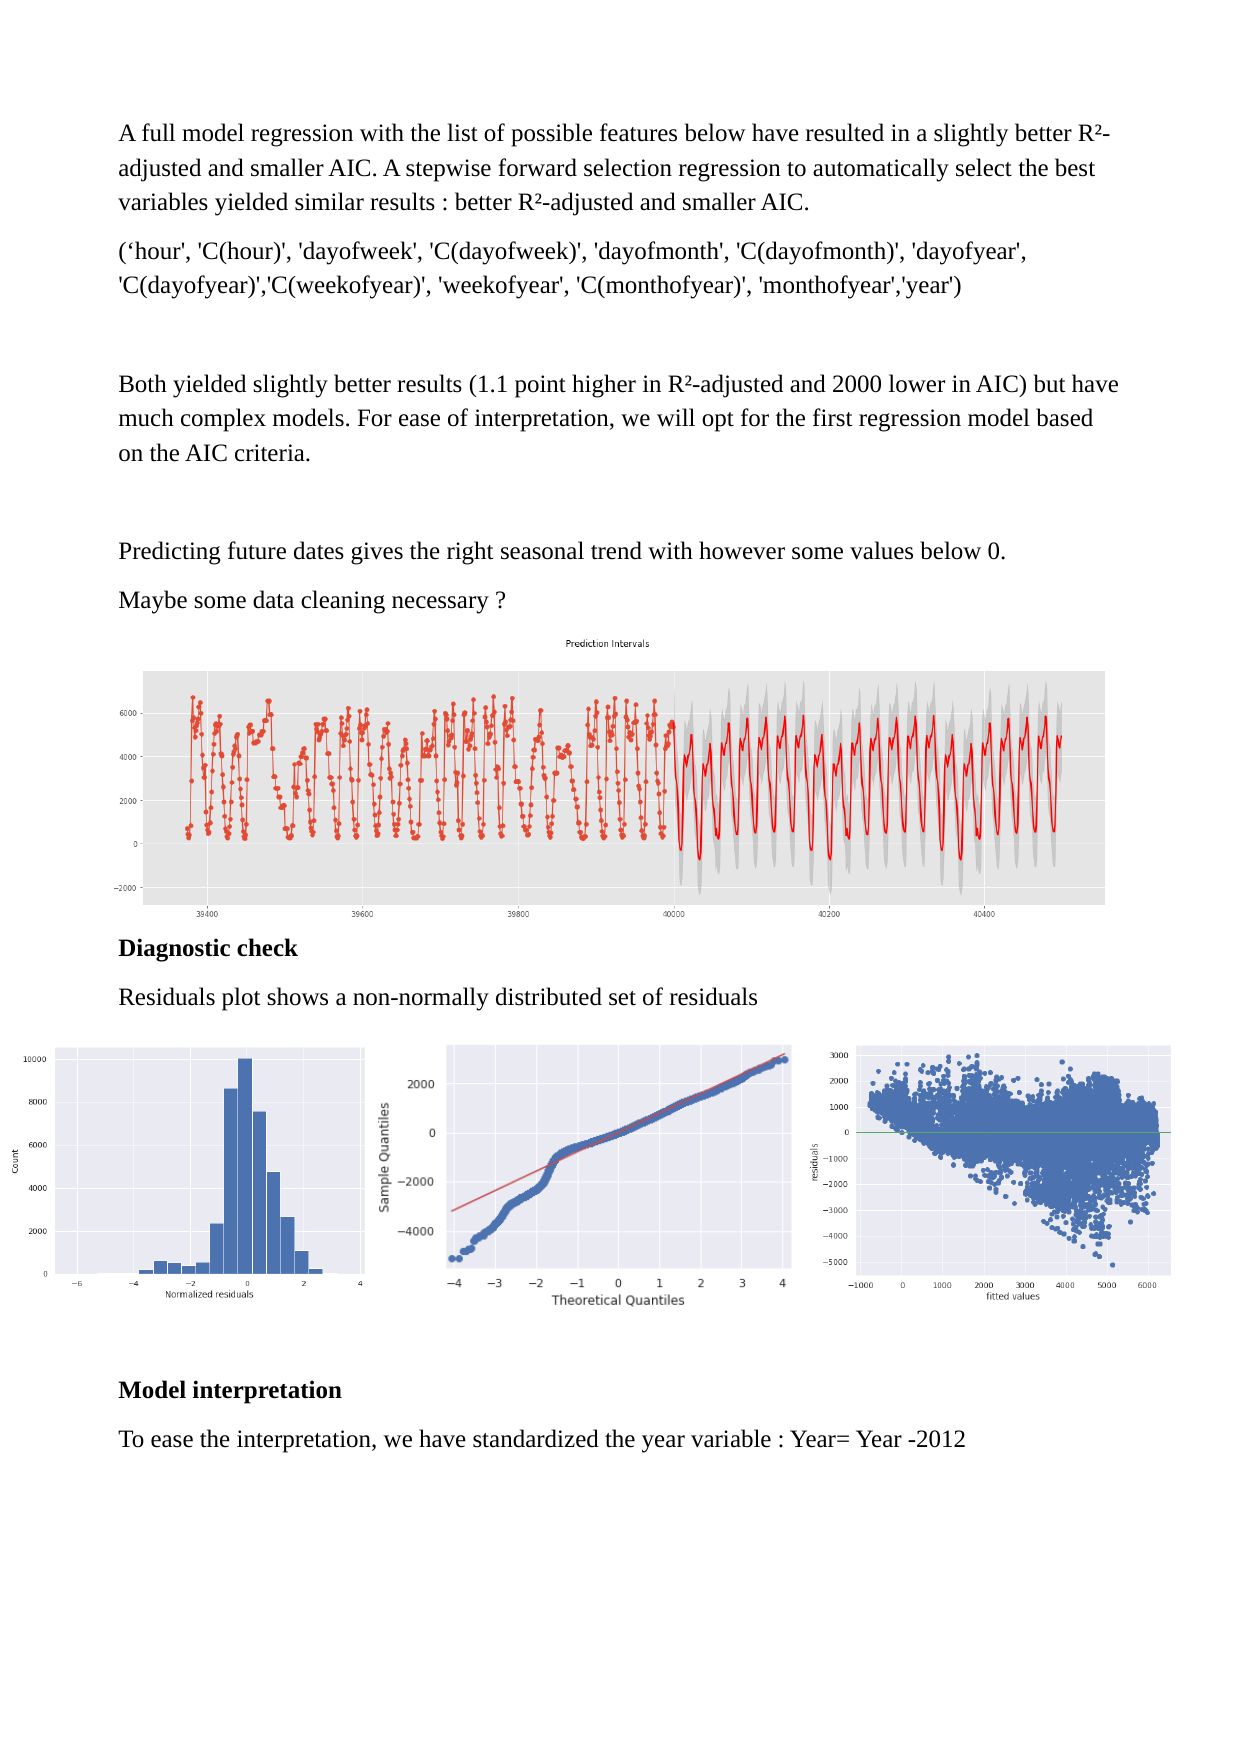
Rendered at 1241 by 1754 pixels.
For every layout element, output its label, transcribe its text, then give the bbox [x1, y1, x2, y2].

text Residuals plot shows a non-normally distributed set of residuals [118, 982, 1122, 1011]
text A full model regression with the list of possible features below have resulted in a slightly better R²-adjusted and smaller AIC. A stepwise forward selection regression to automatically select the best variables yielded similar results : better R²-adjusted and smaller AIC. [118, 118, 1122, 216]
text Both yielded slightly better results (1.1 point higher in R²-adjusted and 2000 lower in AIC) but have much complex models. For ease of interpretation, we will opt for the first regression model based on the AIC criteria. [118, 369, 1122, 466]
text Diagnostic check [118, 928, 1122, 962]
text Model interpretation [118, 1375, 1122, 1403]
picture [109, 614, 1114, 928]
text To ease the interpretation, we have standardized the year variable : Year= Year -2012 [118, 1424, 1122, 1453]
text Maybe some data cleaning necessary ? [118, 585, 1122, 614]
text Predicting future dates gives the right seasonal trend with however some values below 0. [118, 536, 1122, 564]
picture [10, 1022, 1180, 1310]
text (‘hour', 'C(hour)', 'dayofweek', 'C(dayofweek)', 'dayofmonth', 'C(dayofmonth)', 'dayofyear', 'C(dayofyear)','C(weekofyear)', 'weekofyear', 'C(monthofyear)', 'monthofyear','year') [118, 236, 1122, 299]
